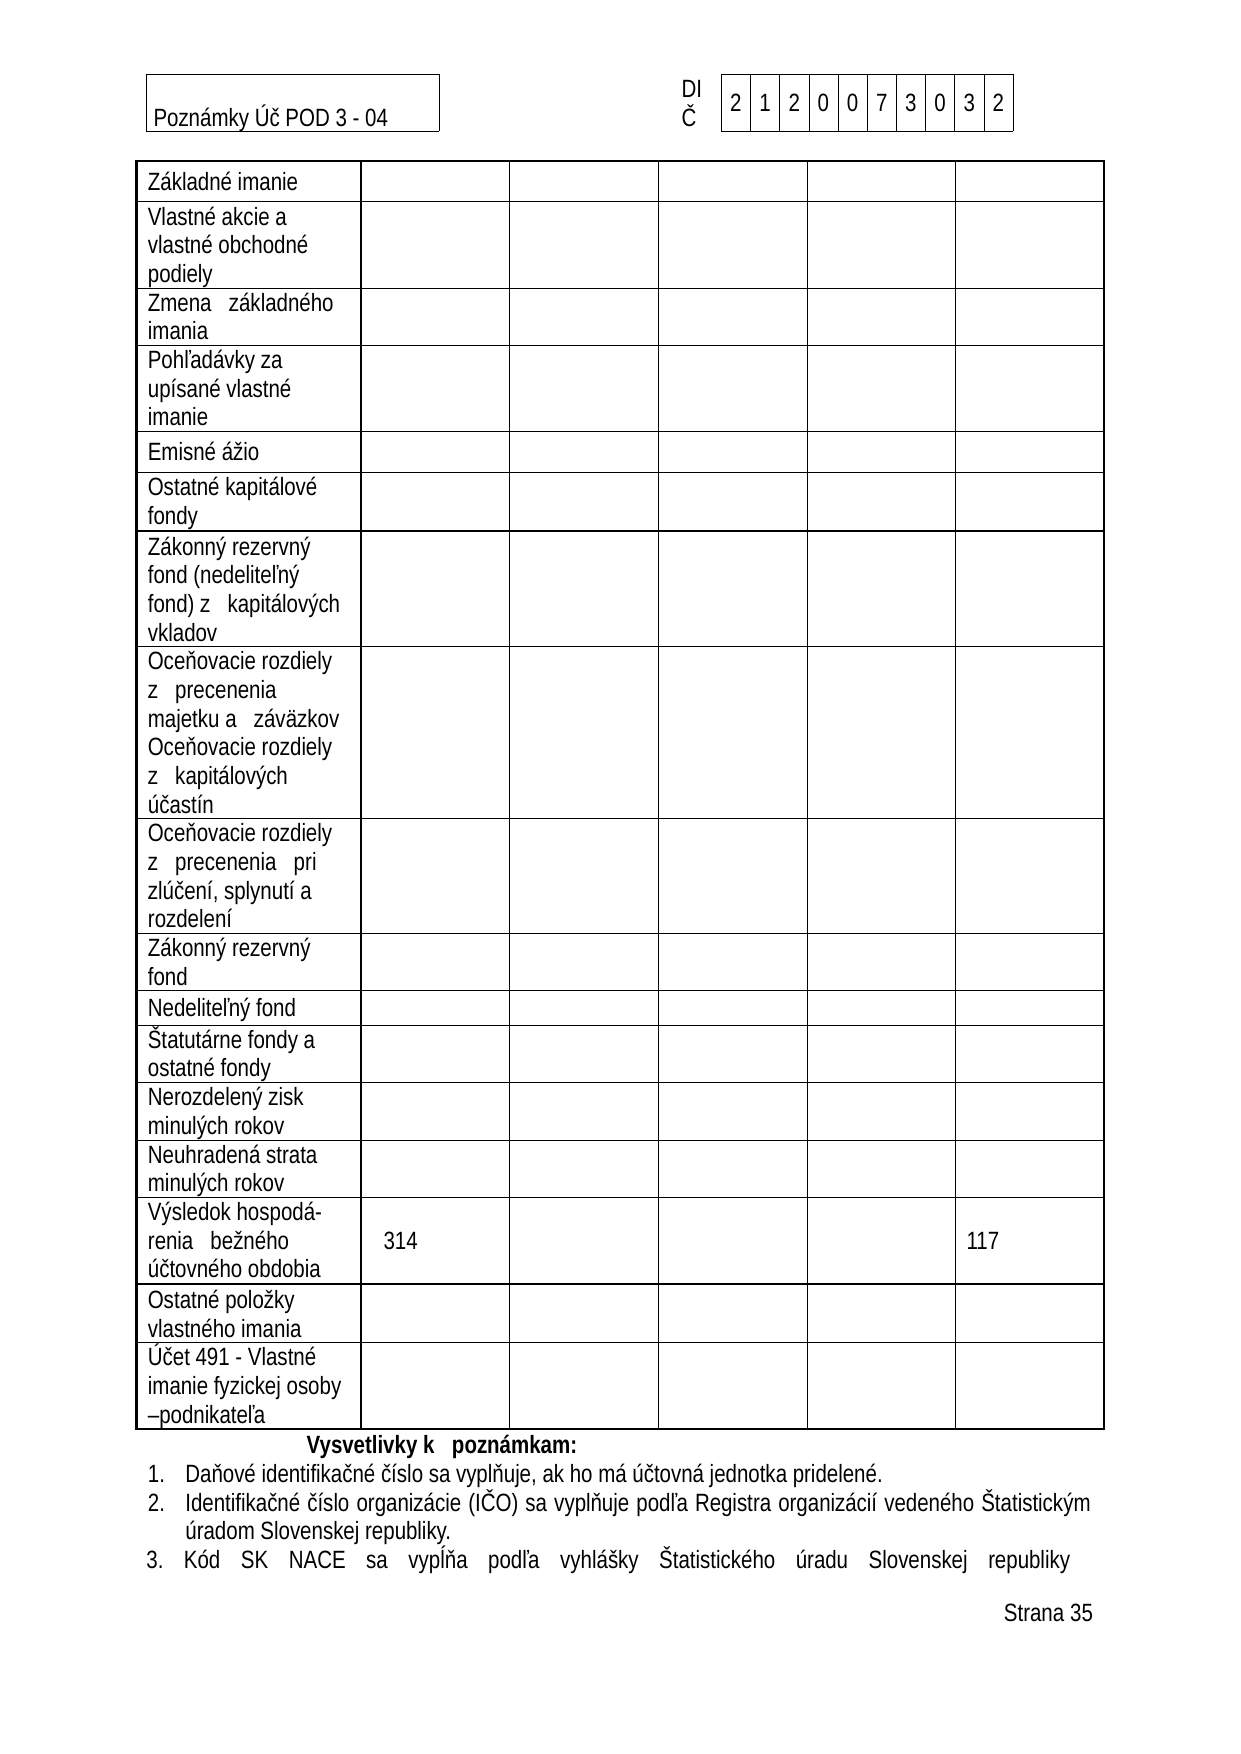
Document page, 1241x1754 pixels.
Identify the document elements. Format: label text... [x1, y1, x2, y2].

table_cell [362, 202, 509, 287]
table_cell [956, 1083, 1103, 1139]
table_cell [362, 819, 509, 933]
table_cell [956, 1026, 1103, 1082]
table_cell [362, 647, 509, 732]
table_cell Vlastné akcie a vlastné obchodné podiely [138, 202, 360, 287]
table_cell [362, 289, 509, 345]
table_cell [808, 732, 955, 818]
table_cell [808, 819, 955, 933]
table_cell [956, 1343, 1103, 1428]
table_cell [659, 346, 807, 431]
table_cell [510, 346, 658, 431]
table_cell [510, 934, 658, 990]
table_cell [808, 991, 955, 1025]
list Kód SK NACE sa vypĺňa podľa vyhlášky Štatistického úradu Slovenskej republiky [146, 1545, 1093, 1574]
list Identifikačné číslo organizácie (IČO) sa vyplňuje podľa Registra organizácií vedeného Štatistickým úradom Slovenskej republiky. [148, 1488, 1093, 1545]
table_cell [808, 1198, 955, 1283]
table_cell Nedeliteľný fond [138, 991, 360, 1025]
table_cell [956, 289, 1103, 345]
table_cell Výsledok hospodá-renia bežného účtovného obdobia [138, 1198, 360, 1283]
table_cell [956, 1141, 1103, 1197]
table_cell [808, 1343, 955, 1428]
table_cell [510, 991, 658, 1025]
table_cell [659, 473, 807, 529]
table_cell [510, 532, 658, 646]
table_cell [510, 432, 658, 472]
table_cell [362, 162, 509, 201]
table_cell [956, 1285, 1103, 1342]
table_cell [659, 1343, 807, 1428]
table_cell [659, 162, 807, 201]
table_cell [362, 1083, 509, 1139]
table_cell Ostatné položky vlastného imania [138, 1285, 360, 1342]
table_cell [956, 991, 1103, 1025]
table_cell [659, 289, 807, 345]
table_cell [659, 1285, 807, 1342]
table_cell Štatutárne fondy a ostatné fondy [138, 1026, 360, 1082]
table_cell [956, 532, 1103, 646]
table_cell [510, 289, 658, 345]
table_cell [956, 473, 1103, 529]
table_cell [808, 647, 955, 732]
table_cell [362, 473, 509, 529]
table_cell 314 [362, 1198, 509, 1283]
table_cell Nerozdelený zisk minulých rokov [138, 1083, 360, 1139]
table_cell [362, 934, 509, 990]
table_cell Oceňovacie rozdiely z precenenia pri zlúčení, splynutí a rozdelení [138, 819, 360, 933]
table_cell [956, 819, 1103, 933]
table_cell [659, 647, 807, 732]
table_cell Oceňovacie rozdiely z kapitálových účastín [138, 732, 360, 818]
table_cell [808, 346, 955, 431]
table_cell [659, 1083, 807, 1139]
table_cell [808, 289, 955, 345]
table_cell [659, 432, 807, 472]
table_cell [659, 532, 807, 646]
table_cell [510, 202, 658, 287]
table_cell [659, 934, 807, 990]
table_cell [956, 934, 1103, 990]
table_cell [659, 991, 807, 1025]
table_cell Zmena základného imania [138, 289, 360, 345]
table_cell [362, 732, 509, 818]
table_cell [808, 202, 955, 287]
table_cell [510, 1285, 658, 1342]
table_cell Základné imanie [138, 162, 360, 201]
table_cell Emisné ážio [138, 432, 360, 472]
table_cell [808, 934, 955, 990]
table_cell Zákonný rezervný fond (nedeliteľný fond) z kapitálových vkladov [138, 532, 360, 646]
table_cell [659, 1198, 807, 1283]
table_cell [362, 432, 509, 472]
table_cell Oceňovacie rozdiely z precenenia majetku a záväzkov [138, 647, 360, 732]
table_cell Ostatné kapitálové fondy [138, 473, 360, 529]
table_cell [510, 1198, 658, 1283]
table_cell [510, 647, 658, 732]
table_cell [362, 532, 509, 646]
table_cell [956, 432, 1103, 472]
table_cell [510, 162, 658, 201]
table_cell Účet 491 - Vlastné imanie fyzickej osoby –podnikateľa [138, 1343, 360, 1428]
table_cell [808, 1026, 955, 1082]
table_cell [956, 732, 1103, 818]
table_cell [510, 819, 658, 933]
table_cell [659, 732, 807, 818]
table_cell [362, 1285, 509, 1342]
table_cell [510, 732, 658, 818]
table_cell [659, 1026, 807, 1082]
table_cell [808, 532, 955, 646]
list Daňové identifikačné číslo sa vyplňuje, ak ho má účtovná jednotka pridelené. [148, 1459, 1093, 1488]
table_cell [510, 1343, 658, 1428]
table_cell Pohľadávky za upísané vlastné imanie [138, 346, 360, 431]
table_cell [362, 1026, 509, 1082]
table_cell Zákonný rezervný fond [138, 934, 360, 990]
table_cell 117 [956, 1198, 1103, 1283]
table_cell [956, 346, 1103, 431]
table_cell Neuhradená strata minulých rokov [138, 1141, 360, 1197]
table_cell [362, 346, 509, 431]
table_cell [362, 1141, 509, 1197]
table_cell [510, 1141, 658, 1197]
table_cell [362, 1343, 509, 1428]
table_cell [362, 991, 509, 1025]
table_cell [510, 1026, 658, 1082]
table_cell [956, 202, 1103, 287]
table_cell [956, 162, 1103, 201]
text Vysvetlivky k poznámkam: [148, 1430, 1093, 1459]
table_cell [808, 1141, 955, 1197]
table_cell [808, 432, 955, 472]
table_cell [510, 1083, 658, 1139]
table_cell [510, 473, 658, 529]
table_cell [808, 473, 955, 529]
table_cell [659, 202, 807, 287]
table_cell [659, 1141, 807, 1197]
table_cell [808, 162, 955, 201]
table_cell [808, 1083, 955, 1139]
table_cell [808, 1285, 955, 1342]
table_cell [659, 819, 807, 933]
table_cell [956, 647, 1103, 732]
